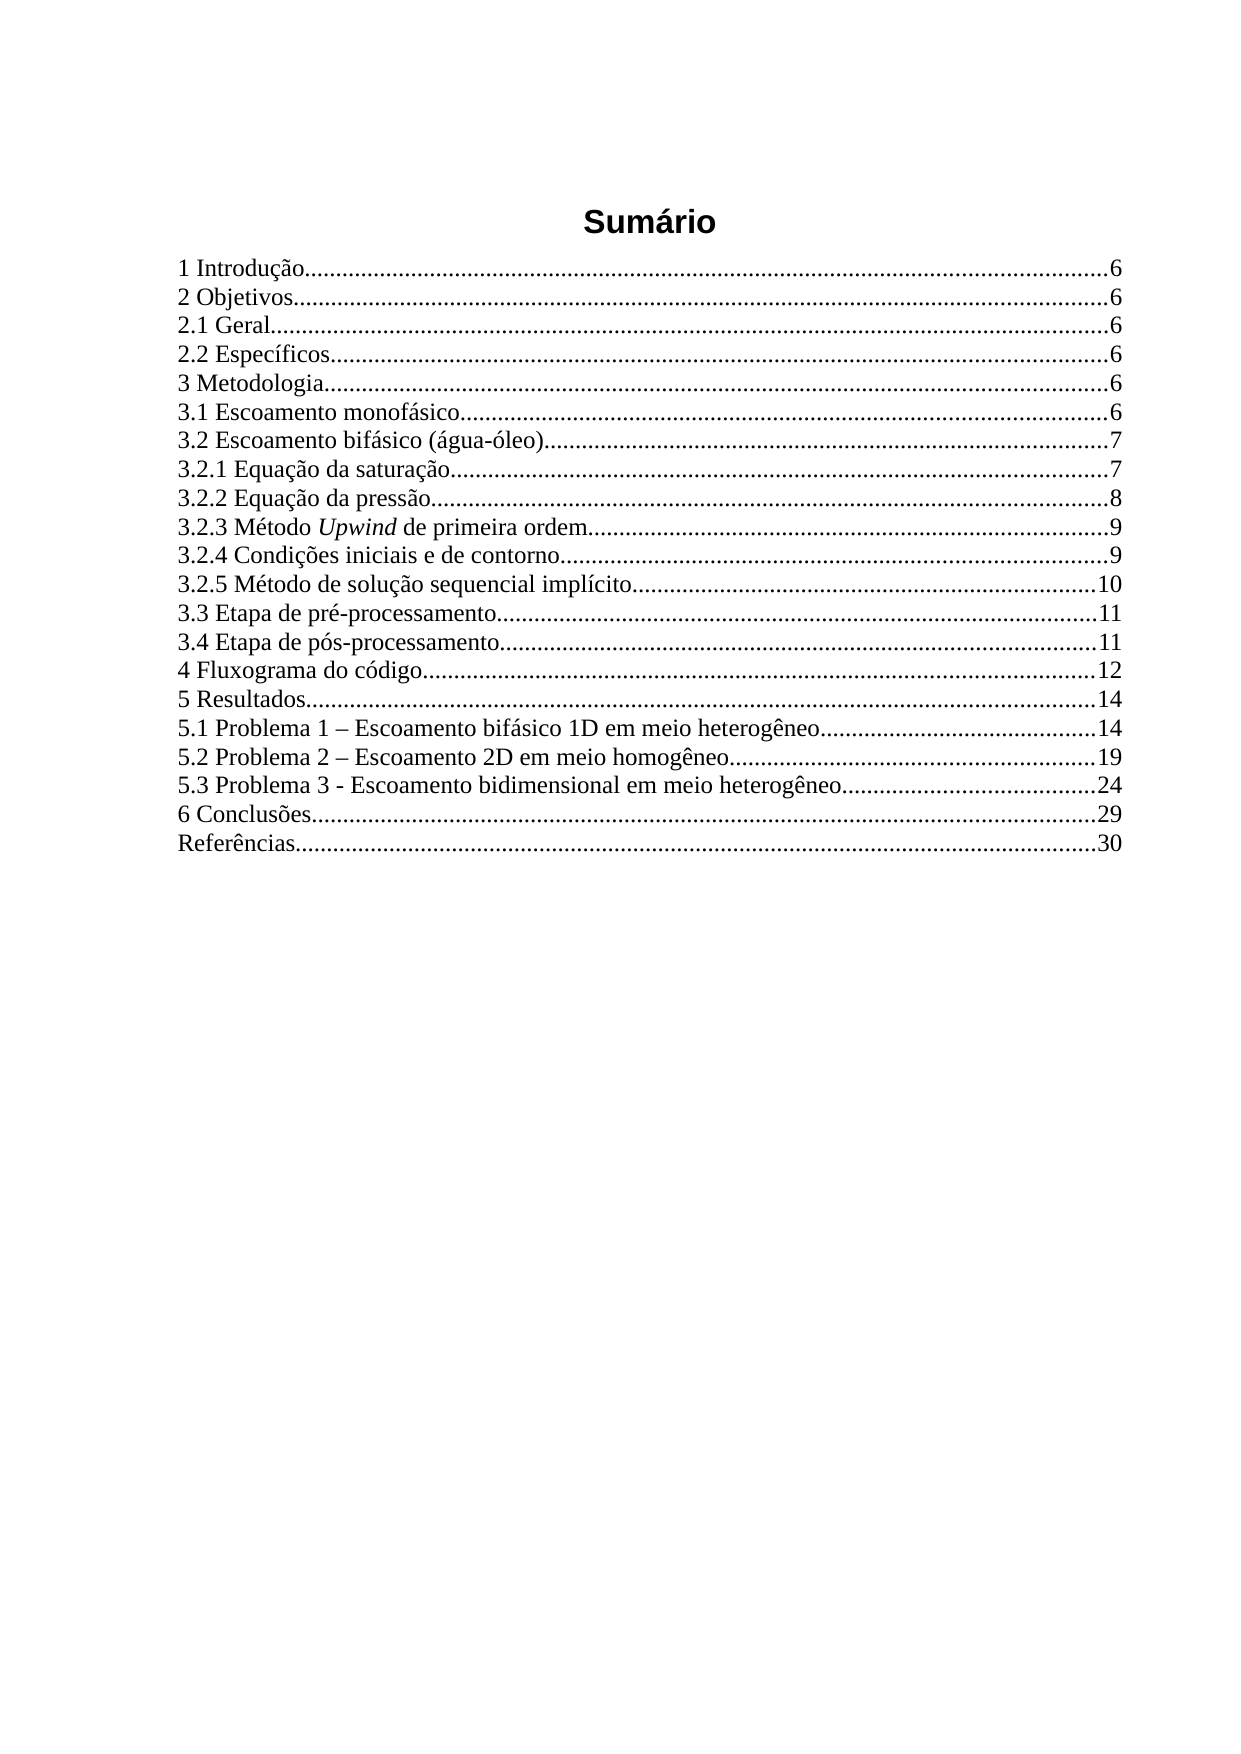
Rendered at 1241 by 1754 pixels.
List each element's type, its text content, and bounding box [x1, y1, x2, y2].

text 1 Introdução 6 [177, 253, 1122, 282]
text 5.1 Problema 1 – Escoamento bifásico 1D em meio heterogêneo 14 [177, 713, 1122, 742]
text Referências 30 [177, 828, 1122, 857]
text 3.2.1 Equação da saturação 7 [177, 454, 1122, 483]
text 3.2.5 Método de solução sequencial implícito 10 [177, 569, 1122, 598]
text 3 Metodologia 6 [177, 368, 1122, 397]
text 5.3 Problema 3 - Escoamento bidimensional em meio heterogêneo. 24 [177, 771, 1122, 799]
text 6 Conclusões 29 [177, 799, 1122, 828]
text 3.2.4 Condições iniciais e de contorno 9 [177, 541, 1122, 569]
text 5.2 Problema 2 – Escoamento 2D em meio homogêneo 19 [177, 742, 1122, 771]
text 2 Objetivos 6 [177, 282, 1122, 311]
text 3.2.3 Método Upwind de primeira ordem 9 [177, 512, 1122, 541]
text 4 Fluxograma do código 12 [177, 656, 1122, 684]
text 5 Resultados 14 [177, 684, 1122, 713]
text 3.2.2 Equação da pressão 8 [177, 483, 1122, 512]
text 2.2 Específicos 6 [177, 339, 1122, 368]
text 3.4 Etapa de pós-processamento 11 [177, 627, 1122, 656]
text 3.2 Escoamento bifásico (água-óleo) 7 [177, 426, 1122, 454]
text 3.1 Escoamento monofásico 6 [177, 397, 1122, 426]
subtitle Sumário [177, 202, 1122, 241]
text 2.1 Geral 6 [177, 311, 1122, 339]
text 3.3 Etapa de pré-processamento 11 [177, 598, 1122, 627]
